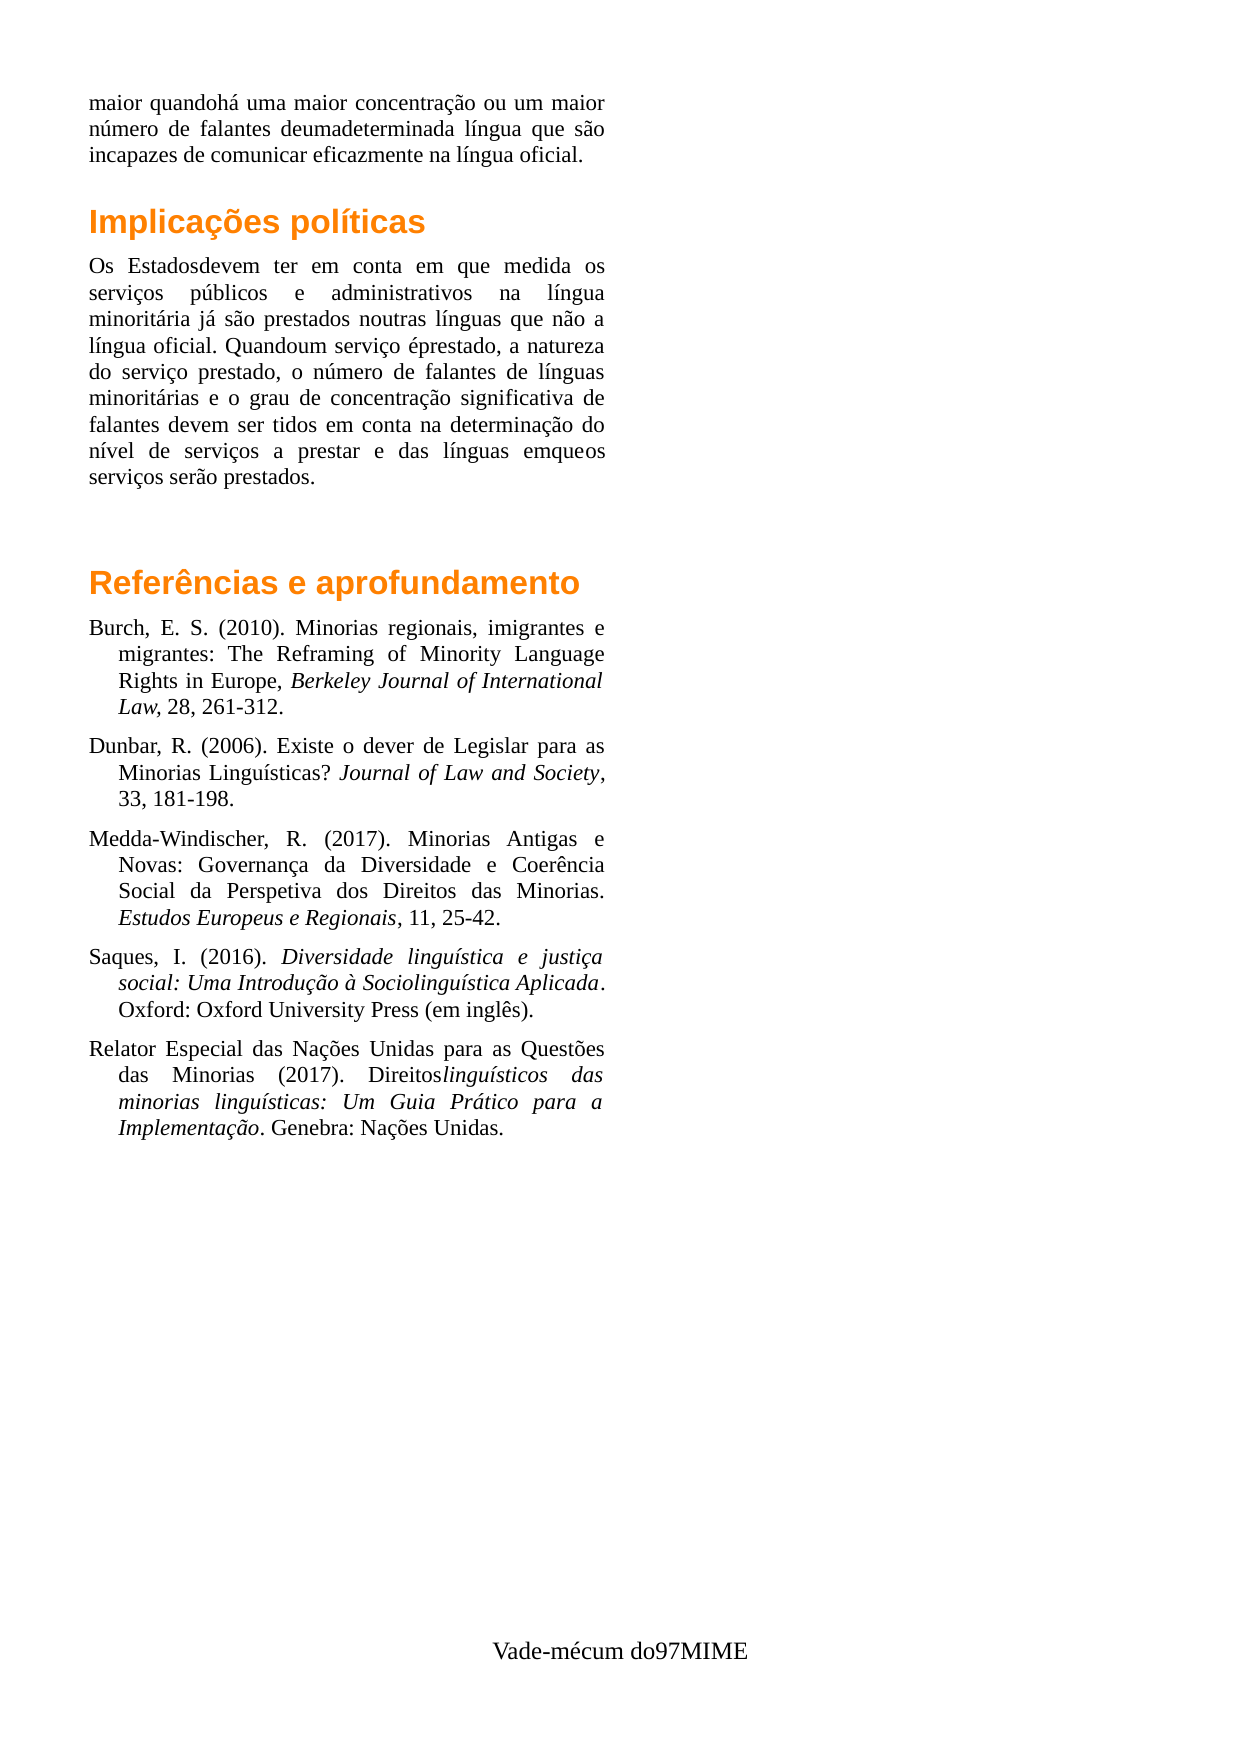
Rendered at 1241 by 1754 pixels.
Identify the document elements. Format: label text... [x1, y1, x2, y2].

text Os Estadosdevem ter em conta em que medida os serviços públicos e administrativos na língua minoritária já são prestados noutras línguas que não a língua oficial. Quandoum serviço éprestado, a natureza do serviço prestado, o número de falantes de línguas minoritárias e o grau de concentração significativa de falantes devem ser tidos em conta na determinação do nível de serviços a prestar e das línguas emqueos serviços serão prestados. [88, 253, 605, 490]
subtitle Referências e aprofundamento [88, 563, 605, 602]
text Burch, E. S. (2010). Minorias regionais, imigrantes e migrantes: The Reframing of Minority Language Rights in Europe, Berkeley Journal of International Law, 28, 261-312. [88, 614, 605, 719]
text Saques, I. (2016). Diversidade linguística e justiça social: Uma Introdução à Sociolinguística Aplicada. Oxford: Oxford University Press (em inglês). [88, 943, 605, 1022]
text Dunbar, R. (2006). Existe o dever de Legislar para as Minorias Linguísticas? Journal of Law and Society, 33, 181-198. [88, 733, 605, 812]
text maior quandohá uma maior concentração ou um maior número de falantes deumadeterminada língua que são incapazes de comunicar eficazmente na língua oficial. [88, 88, 605, 168]
text Medda-Windischer, R. (2017). Minorias Antigas e Novas: Governança da Diversidade e Coerência Social da Perspetiva dos Direitos das Minorias. Estudos Europeus e Regionais, 11, 25-42. [88, 825, 605, 930]
subtitle Implicações políticas [88, 201, 605, 240]
text Relator Especial das Nações Unidas para as Questões das Minorias (2017). Direitoslinguísticos das minorias linguísticas: Um Guia Prático para a Implementação. Genebra: Nações Unidas. [88, 1035, 605, 1141]
